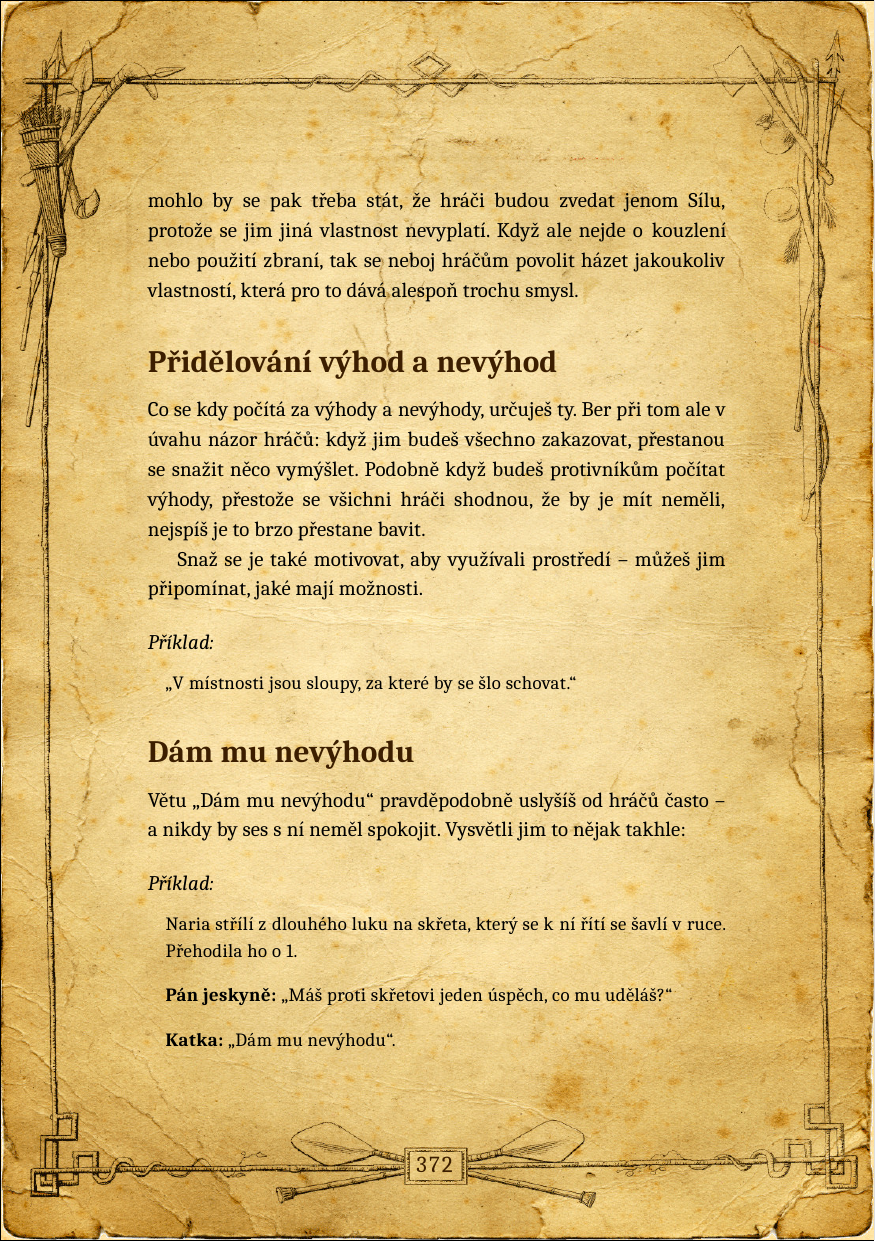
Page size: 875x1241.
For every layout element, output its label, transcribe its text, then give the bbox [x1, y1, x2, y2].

subtitle Dám mu nevýhodu [148, 734, 726, 771]
text Příklad: [148, 631, 726, 654]
text Co se kdy počítá za výhody a⁠ nevýhody, určuješ ty. Ber při tom ale v⁠ úvahu názor hráčů: když jim budeš všechno zakazovat, přestanou se snažit něco vymýšlet. Podobně když budeš protivníkům počítat výhody, přestože se všichni hráči shodnou, že by je mít neměli, nejspíš je to brzo přestane bavit. Snaž se je také motivovat, aby využívali prostředí – můžeš jim připomínat, jaké mají možnosti. [148, 398, 726, 601]
text Příklad: [148, 872, 726, 896]
subtitle Přidělování výhod a⁠ nevýhod [148, 344, 726, 380]
text - mohlo by se pak třeba stát, že hráči budou zvedat jenom Sílu, protože se jim jiná vlastnost nevyplatí. Když ale nejde o⁠ kouzlení nebo použití zbraní, tak se neboj hráčům povolit házet jakoukoliv vlastností, která pro to dává alespoň trochu smysl. [148, 189, 726, 303]
text Katka: „Dám mu nevýhodu“. [165, 1029, 726, 1051]
text „V⁠ místnosti jsou sloupy, za které by se šlo schovat.“ [165, 672, 726, 694]
text Naria střílí z⁠ dlouhého luku na skřeta, který se k⁠ ní řítí se šavlí v⁠ ruce. Přehodila ho o⁠ 1. [165, 913, 726, 962]
text Větu „Dám mu nevýhodu“ pravděpodobně uslyšíš od hráčů často – a⁠ nikdy by ses s⁠ ní neměl spokojit. Vysvětli jim to nějak takhle: [148, 788, 726, 842]
picture [1, 1, 874, 1240]
text Pán jeskyně: „Máš proti skřetovi jeden úspěch, co mu uděláš?“ [165, 985, 726, 1006]
